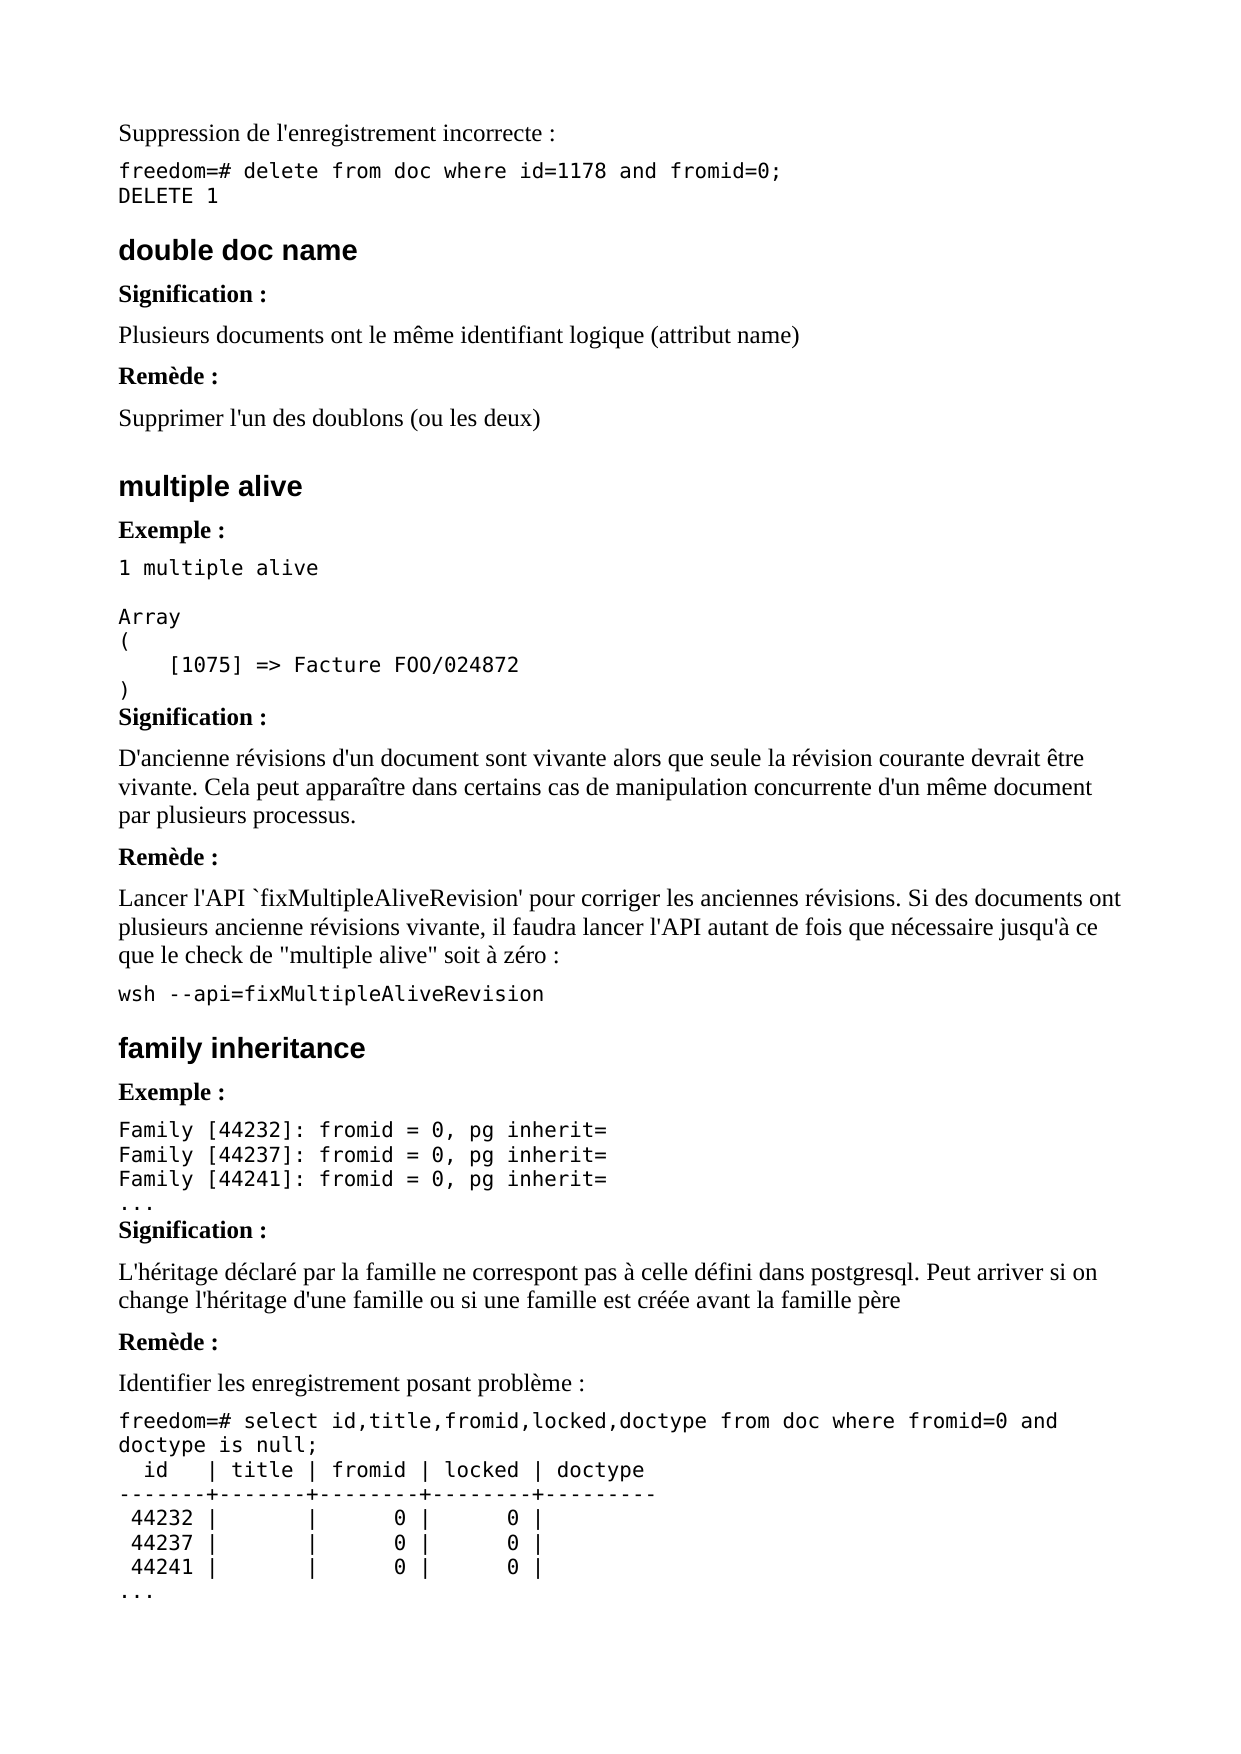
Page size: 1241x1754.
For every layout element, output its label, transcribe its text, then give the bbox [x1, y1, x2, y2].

text ) [118, 678, 1122, 702]
text Signification : [118, 279, 1122, 308]
text Plusieurs documents ont le même identifiant logique (attribut name) [118, 320, 1122, 349]
text L'héritage déclaré par la famille ne correspont pas à celle défini dans postgresql. Peut arriver si on change l'héritage d'une famille ou si une famille est créée avant la famille père [118, 1257, 1122, 1314]
subtitle multiple alive [118, 469, 1122, 502]
text Signification : [118, 702, 1122, 731]
text Suppression de l'enregistrement incorrecte : [118, 118, 1122, 147]
text Identifier les enregistrement posant problème : [118, 1368, 1122, 1397]
subtitle family inheritance [118, 1031, 1122, 1065]
text D'ancienne révisions d'un document sont vivante alors que seule la révision courante devrait être vivante. Cela peut apparaître dans certains cas de manipulation concurrente d'un même document par plusieurs processus. [118, 743, 1122, 829]
text 1 multiple alive [118, 556, 1122, 581]
text [1075] => Facture FOO/024872 [118, 653, 1122, 678]
text Lancer l'API `fixMultipleAliveRevision' pour corriger les anciennes révisions. Si des documents ont plusieurs ancienne révisions vivante, il faudra lancer l'API autant de fois que nécessaire jusqu'à ce que le check de "multiple alive" soit à zéro : [118, 883, 1122, 969]
text Remède : [118, 361, 1122, 390]
text ( [118, 629, 1122, 653]
text freedom=# select id,title,fromid,locked,doctype from doc where fromid=0 and doctype is null; id | title | fromid | locked | doctype -------+-------+--------+--------+--------- 44232 | | 0 | 0 | 44237 | | 0 | 0 | 44241 | | 0 | 0 | ... [118, 1409, 1122, 1628]
text Signification : [118, 1216, 1122, 1244]
text Remède : [118, 842, 1122, 871]
text Supprimer l'un des doublons (ou les deux) [118, 403, 1122, 431]
text Exemple : [118, 515, 1122, 544]
text wsh --api=fixMultipleAliveRevision [118, 982, 1122, 1006]
text Array [118, 605, 1122, 629]
text Remède : [118, 1327, 1122, 1356]
text Exemple : [118, 1077, 1122, 1106]
subtitle double doc name [118, 233, 1122, 266]
text Family [44232]: fromid = 0, pg inherit= Family [44237]: fromid = 0, pg inherit= Family [44241]: fromid = 0, pg inherit= ... [118, 1118, 1122, 1216]
text freedom=# delete from doc where id=1178 and fromid=0; DELETE 1 [118, 159, 1122, 208]
